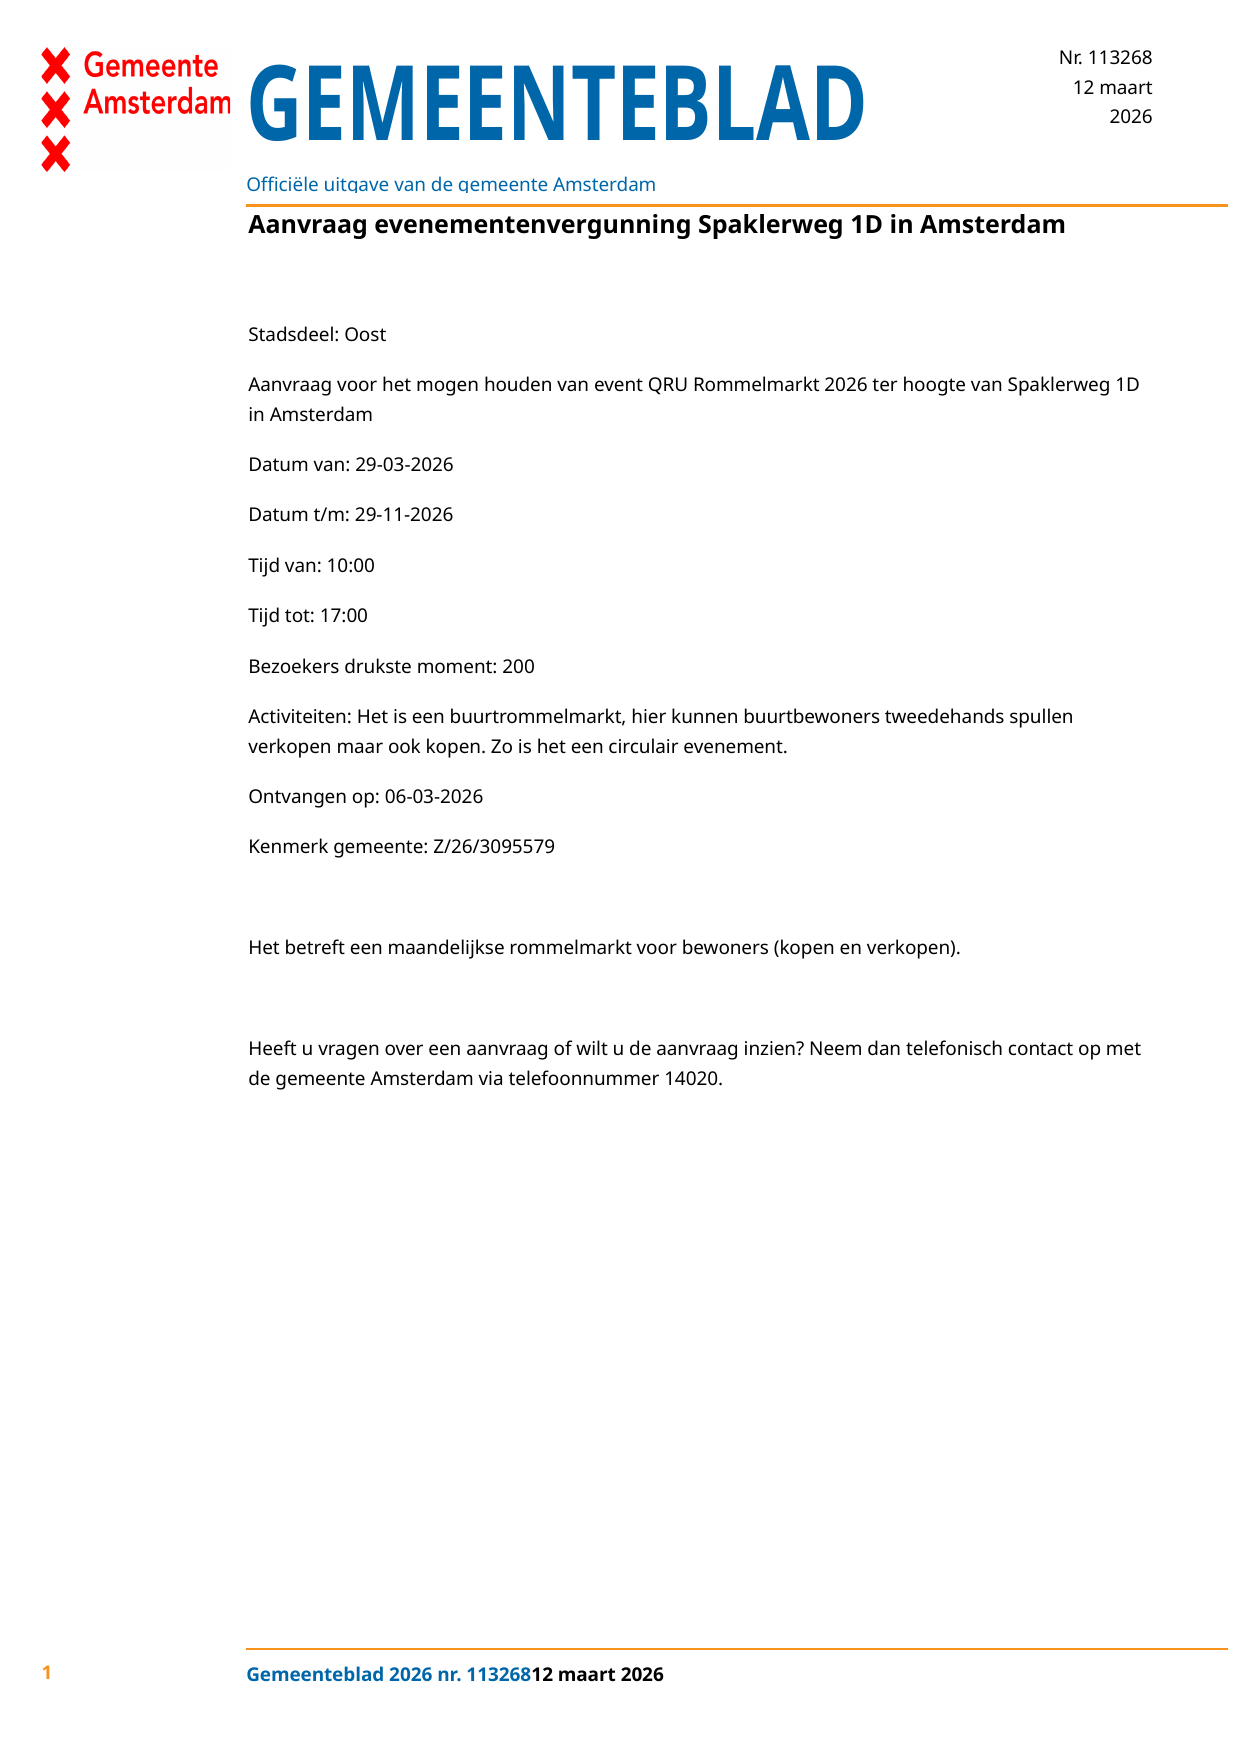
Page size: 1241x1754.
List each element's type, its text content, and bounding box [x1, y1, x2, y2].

text Tijd van: 10:00 [248, 552, 1152, 578]
text Datum t/m: 29-11-2026 [248, 502, 1152, 527]
text Aanvraag voor het mogen houden van event QRU Rommelmarkt 2026 ter hoogte van Spaklerweg 1D in Amsterdam [248, 371, 1152, 426]
text Aanvraag evenementenvergunning Spaklerweg 1D in Amsterdam [248, 207, 1152, 241]
text Stadsdeel: Oost [248, 321, 1152, 346]
text Kenmerk gemeente: Z/26/3095579 [248, 834, 1152, 859]
text Ontvangen op: 06-03-2026 [248, 783, 1152, 809]
text Het betreft een maandelijkse rommelmarkt voor bewoners (kopen en verkopen). [248, 934, 1152, 960]
picture [41, 47, 231, 172]
text Activiteiten: Het is een buurtrommelmarkt, hier kunnen buurtbewoners tweedehands spullen verkopen maar ook kopen. Zo is het een circulair evenement. [248, 703, 1152, 758]
text Datum van: 29-03-2026 [248, 451, 1152, 477]
text Heeft u vragen over een aanvraag of wilt u de aanvraag inzien? Neem dan telefonisch contact op met de gemeente Amsterdam via telefoonnummer 14020. [248, 1035, 1152, 1091]
text Tijd tot: 17:00 [248, 602, 1152, 628]
text Bezoekers drukste moment: 200 [248, 653, 1152, 678]
